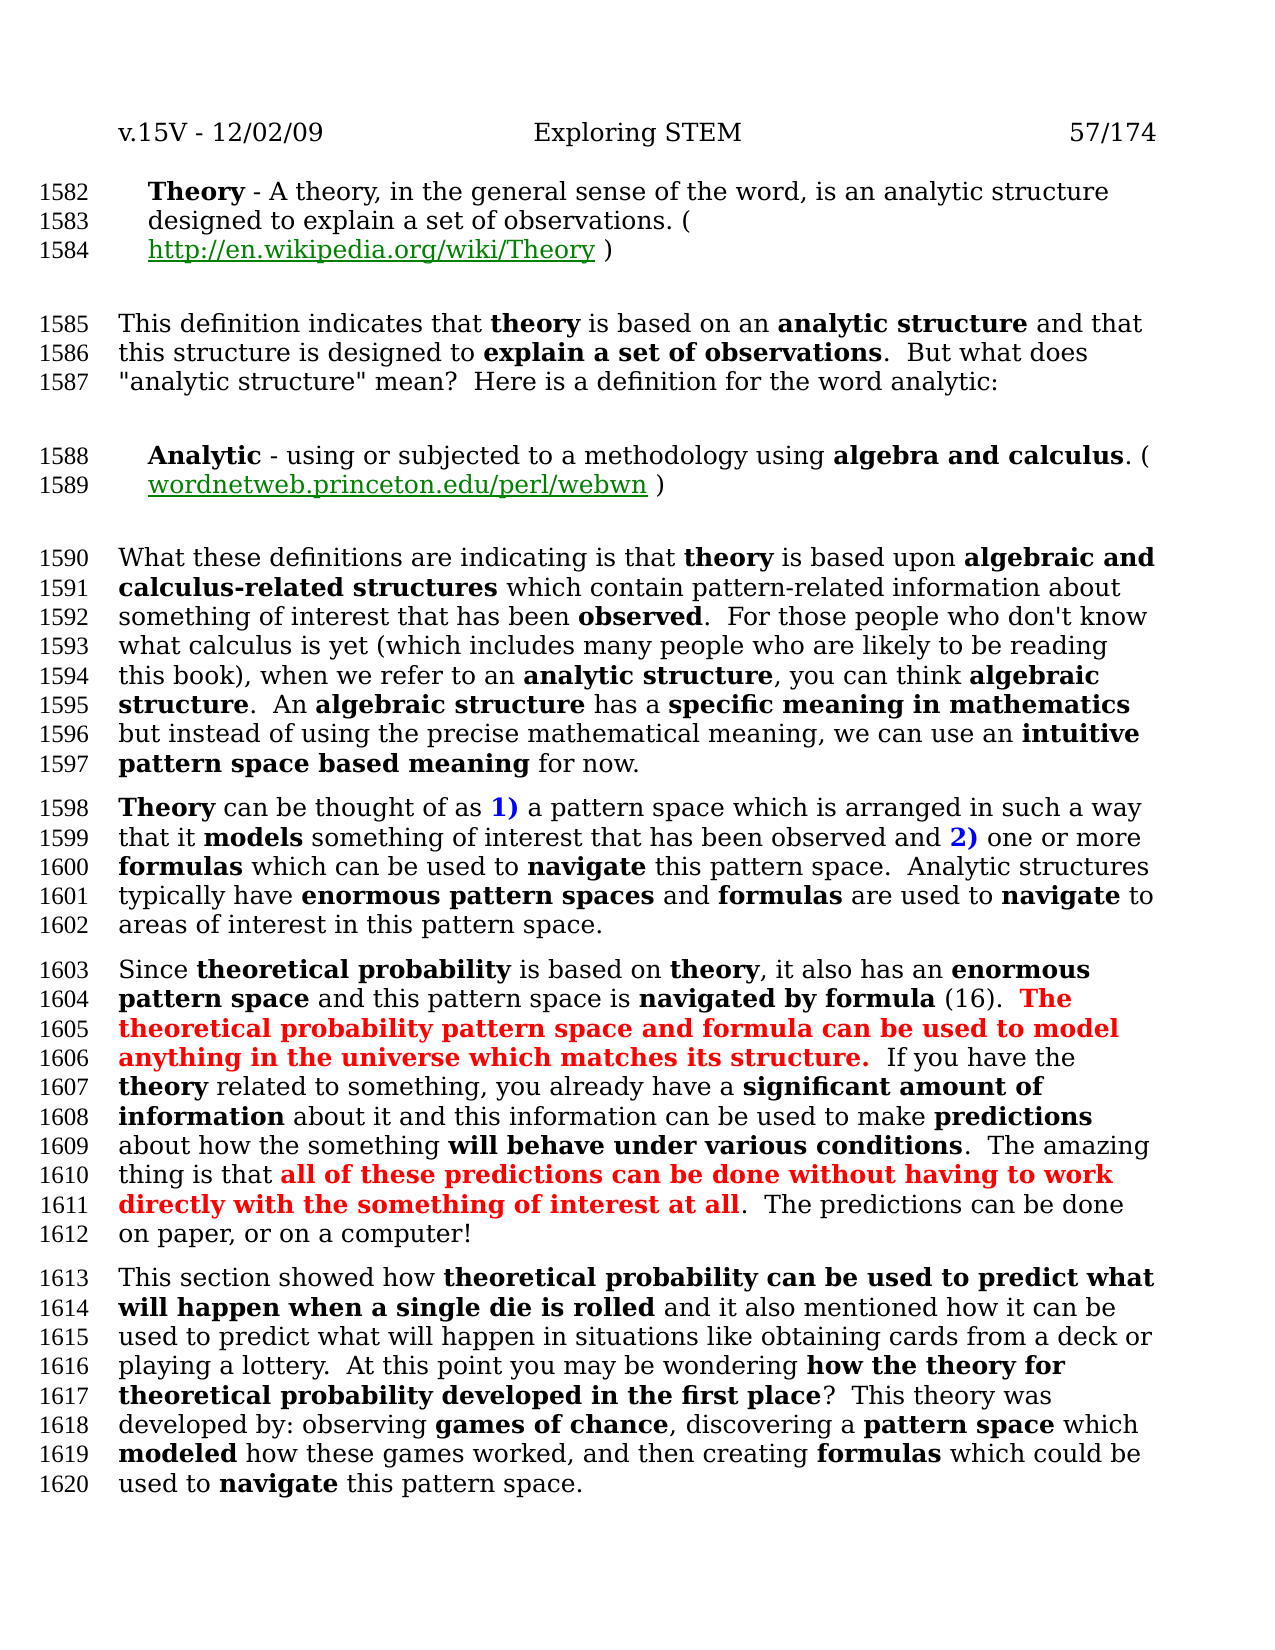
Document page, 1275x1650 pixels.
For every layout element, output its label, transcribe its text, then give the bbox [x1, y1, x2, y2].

text This definition indicates that theory is based on an analytic structure and that this structure is designed to explain a set of observations. But what does "analytic structure" mean? Here is a definition for the word analytic: [118, 309, 1157, 397]
text Theory - A theory, in the general sense of the word, is an analytic structure designed to explain a set of observations. ( http://en.wikipedia.org/wiki/Theory ) [148, 177, 1157, 264]
text Since theoretical probability is based on theory, it also has an enormous pattern space and this pattern space is navigated by formula (16). The theoretical probability pattern space and formula can be used to model anything in the universe which matches its structure. If you have the theory related to something, you already have a significant amount of information about it and this information can be used to make predictions about how the something will behave under various conditions. The amazing thing is that all of these predictions can be done without having to work directly with the something of interest at all. The predictions can be done on paper, or on a computer! [118, 955, 1157, 1248]
text What these definitions are indicating is that theory is based upon algebraic and calculus-related structures which contain pattern-related information about something of interest that has been observed. For those people who don't know what calculus is yet (which includes many people who are likely to be reading this book), when we refer to an analytic structure, you can think algebraic structure. An algebraic structure has a specific meaning in mathematics but instead of using the precise mathematical meaning, we can use an intuitive pattern space based meaning for now. [118, 543, 1157, 778]
text Theory can be thought of as 1) a pattern space which is arranged in such a way that it models something of interest that has been observed and 2) one or more formulas which can be used to navigate this pattern space. Analytic structures typically have enormous pattern spaces and formulas are used to navigate to areas of interest in this pattern space. [118, 793, 1157, 940]
text Analytic - using or subjected to a methodology using algebra and calculus. ( wordnetweb.princeton.edu/perl/webwn ) [148, 441, 1157, 499]
text This section showed how theoretical probability can be used to predict what will happen when a single die is rolled and it also mentioned how it can be used to predict what will happen in situations like obtaining cards from a deck or playing a lottery. At this point you may be wondering how the theory for theoretical probability developed in the first place? This theory was developed by: observing games of chance, discovering a pattern space which modeled how these games worked, and then creating formulas which could be used to navigate this pattern space. [118, 1263, 1157, 1498]
